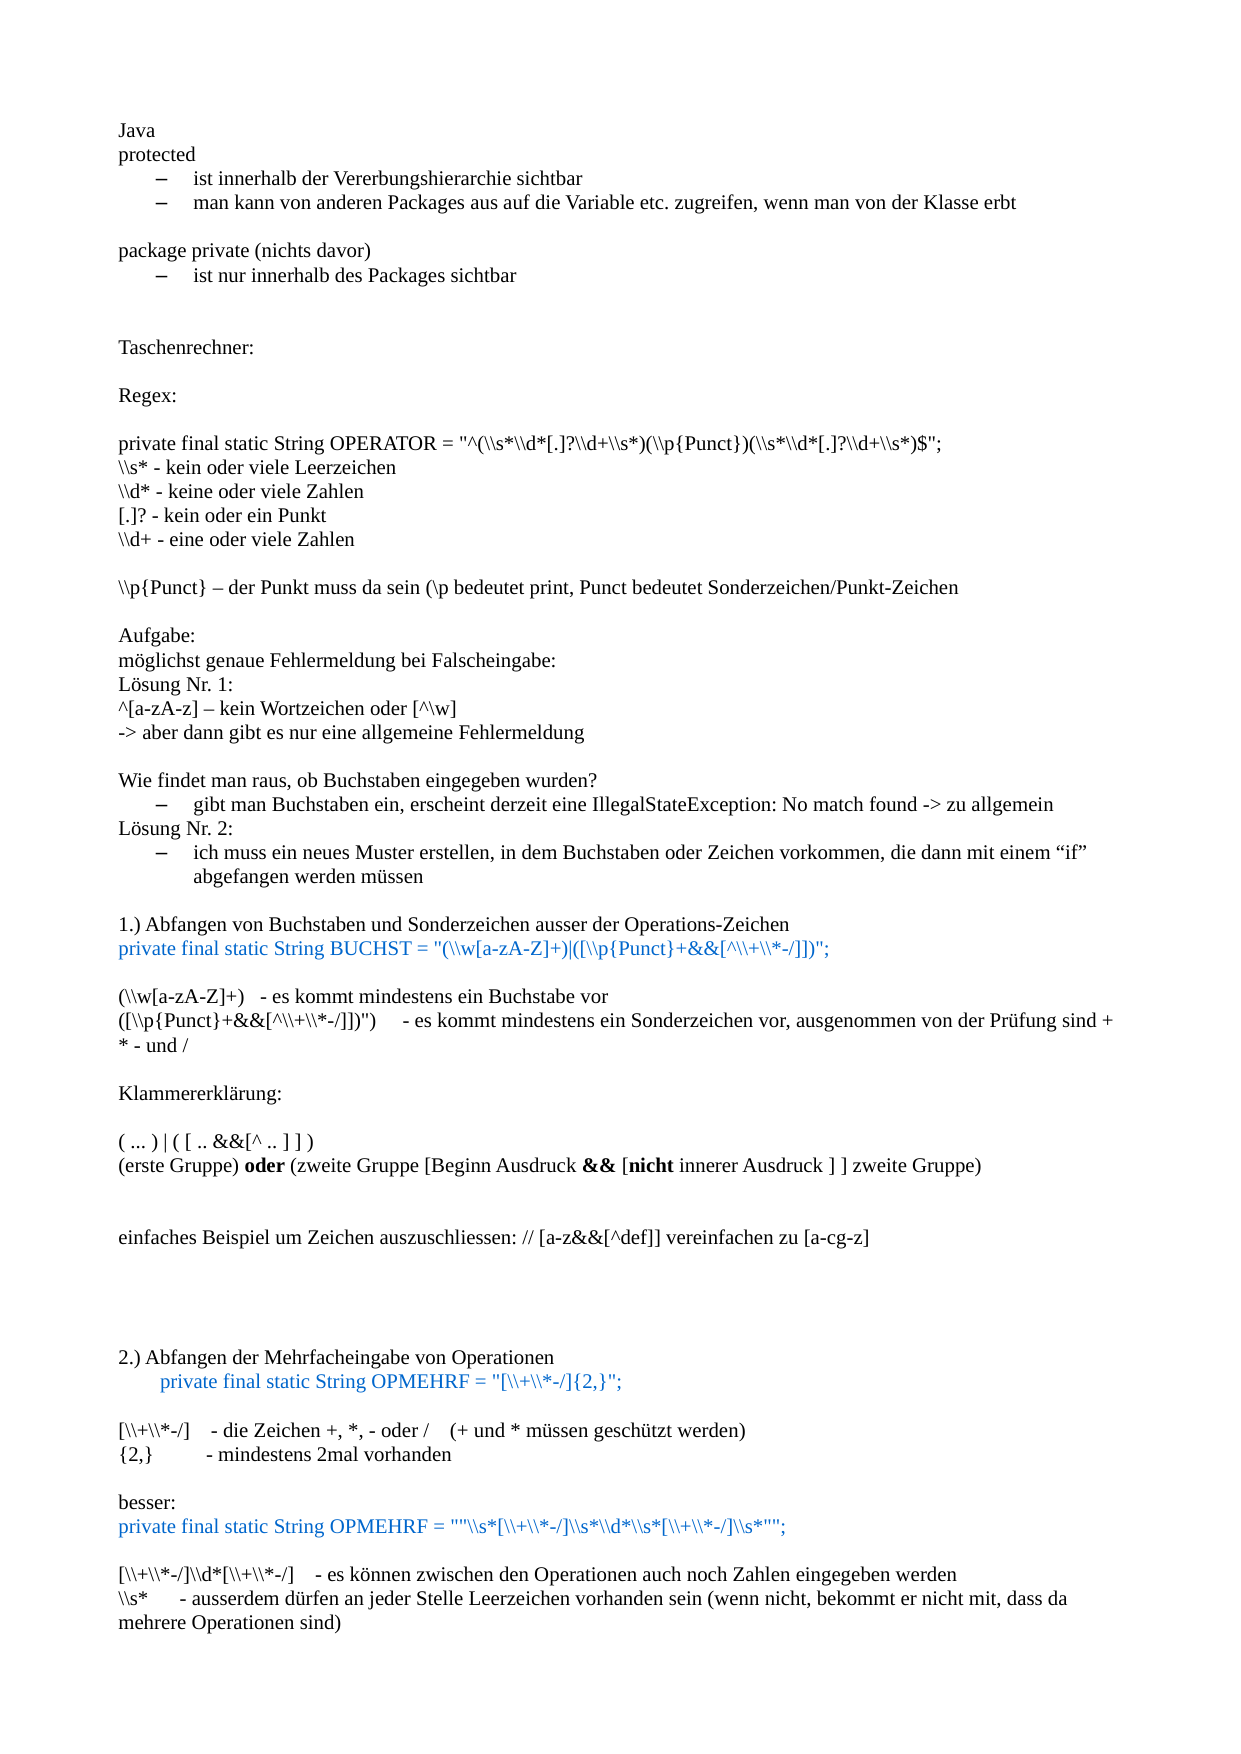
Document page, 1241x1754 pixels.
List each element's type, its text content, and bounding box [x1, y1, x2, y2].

text Klammererklärung: [118, 1081, 1122, 1105]
text \\d* - keine oder viele Zahlen [118, 479, 1122, 503]
text (erste Gruppe) oder (zweite Gruppe [Beginn Ausdruck && [nicht innerer Ausdruck ] ] zweite Gruppe) [118, 1153, 1122, 1177]
text Java [118, 118, 1122, 142]
text Lösung Nr. 2: [118, 816, 1122, 840]
text private final static String OPERATOR = "^(\\s*\\d*[.]?\\d+\\s*)(\\p{Punct})(\\s*\\d*[.]?\\d+\\s*)$"; [118, 431, 1122, 455]
text Aufgabe: [118, 623, 1122, 647]
text Regex: [118, 383, 1122, 407]
text ([\\p{Punct}+&&[^\\+\\*-/]])") - es kommt mindestens ein Sonderzeichen vor, ausgenommen von der Prüfung sind + * - und / [118, 1008, 1122, 1057]
text private final static String OPMEHRF = "[\\+\\*-/]{2,}"; [118, 1369, 1122, 1393]
text Taschenrechner: [118, 335, 1122, 359]
text \\s* - kein oder viele Leerzeichen [118, 455, 1122, 479]
list ist innerhalb der Vererbungshierarchie sichtbar [156, 166, 1122, 190]
text \\s* - ausserdem dürfen an jeder Stelle Leerzeichen vorhanden sein (wenn nicht, bekommt er nicht mit, dass da mehrere Operationen sind) [118, 1586, 1122, 1634]
list gibt man Buchstaben ein, erscheint derzeit eine IllegalStateException: No match found -> zu allgemein [156, 792, 1122, 816]
text besser: [118, 1490, 1122, 1514]
text möglichst genaue Fehlermeldung bei Falscheingabe: [118, 647, 1122, 672]
text 2.) Abfangen der Mehrfacheingabe von Operationen [118, 1345, 1122, 1369]
list man kann von anderen Packages aus auf die Variable etc. zugreifen, wenn man von der Klasse erbt [156, 190, 1122, 214]
list ist nur innerhalb des Packages sichtbar [156, 262, 1122, 287]
text {2,} - mindestens 2mal vorhanden [118, 1442, 1122, 1466]
text \\p{Punct} – der Punkt muss da sein (\p bedeutet print, Punct bedeutet Sonderzeichen/Punkt-Zeichen [118, 575, 1122, 599]
text \\d+ - eine oder viele Zahlen [118, 527, 1122, 551]
text 1.) Abfangen von Buchstaben und Sonderzeichen ausser der Operations-Zeichen [118, 912, 1122, 936]
text private final static String BUCHST = "(\\w[a-zA-Z]+)|([\\p{Punct}+&&[^\\+\\*-/]])"; [118, 936, 1122, 960]
text protected [118, 142, 1122, 166]
text -> aber dann gibt es nur eine allgemeine Fehlermeldung [118, 720, 1122, 744]
list ich muss ein neues Muster erstellen, in dem Buchstaben oder Zeichen vorkommen, die dann mit einem “if” abgefangen werden müssen [156, 840, 1122, 888]
text [\\+\\*-/] - die Zeichen +, *, - oder / (+ und * müssen geschützt werden) [118, 1417, 1122, 1442]
text [\\+\\*-/]\\d*[\\+\\*-/] - es können zwischen den Operationen auch noch Zahlen eingegeben werden [118, 1562, 1122, 1586]
text private final static String OPMEHRF = ""\\s*[\\+\\*-/]\\s*\\d*\\s*[\\+\\*-/]\\s*""; [118, 1514, 1122, 1538]
text Wie findet man raus, ob Buchstaben eingegeben wurden? [118, 768, 1122, 792]
text (\\w[a-zA-Z]+) - es kommt mindestens ein Buchstabe vor [118, 984, 1122, 1008]
text Lösung Nr. 1: [118, 672, 1122, 696]
text ^[a-zA-z] – kein Wortzeichen oder [^\w] [118, 696, 1122, 720]
text ( ... ) | ( [ .. &&[^ .. ] ] ) [118, 1129, 1122, 1153]
text [.]? - kein oder ein Punkt [118, 503, 1122, 527]
text package private (nichts davor) [118, 238, 1122, 262]
text einfaches Beispiel um Zeichen auszuschliessen: // [a-z&&[^def]] vereinfachen zu [a-cg-z] [118, 1225, 1122, 1249]
